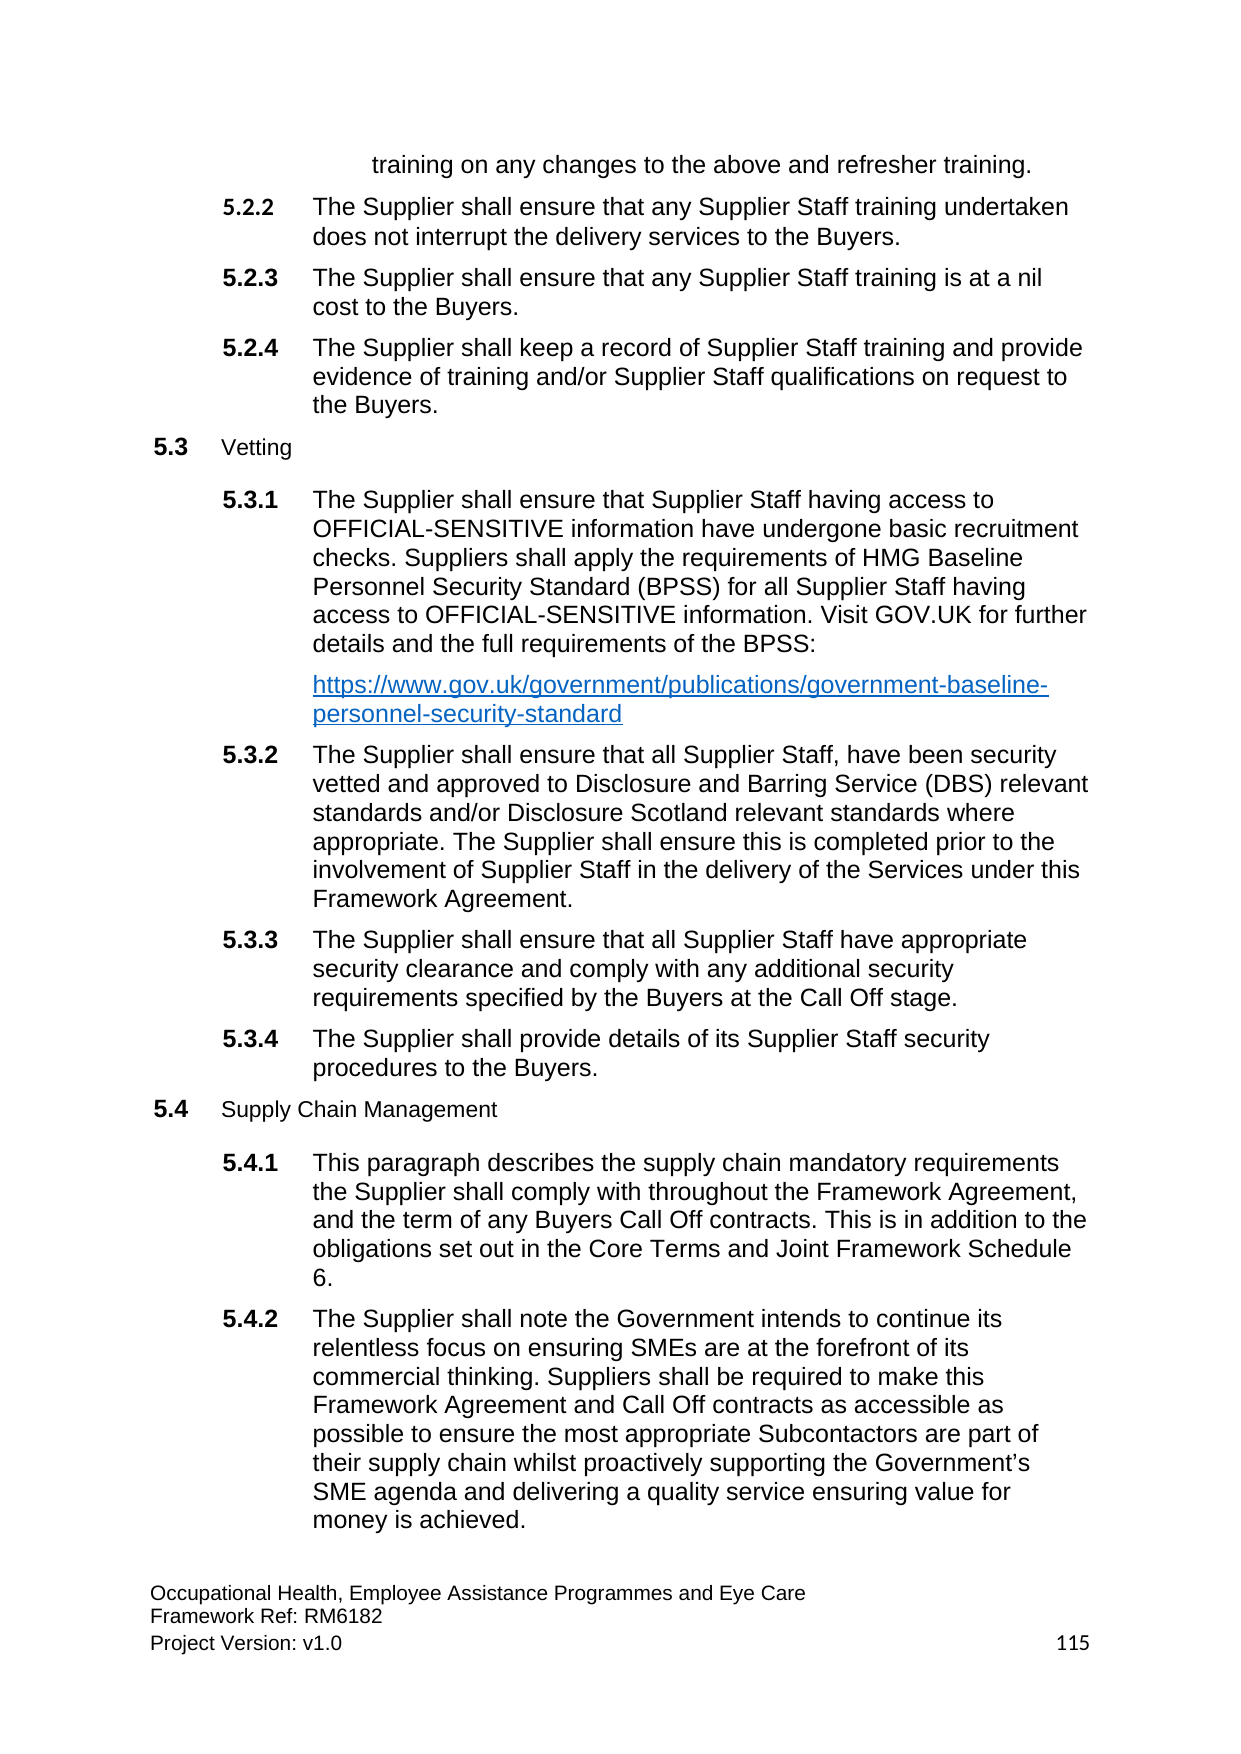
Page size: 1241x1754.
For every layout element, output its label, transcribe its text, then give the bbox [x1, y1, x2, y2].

list The Supplier shall ensure that all Supplier Staff, have been security vetted and approved to Disclosure and Barring Service (DBS) relevant standards and/or Disclosure Scotland relevant standards where appropriate. The Supplier shall ensure this is completed prior to the involvement of Supplier Staff in the delivery of the Services under this Framework Agreement. [222, 741, 1090, 913]
list training on any changes to the above and refresher training. [342, 150, 1090, 179]
list This paragraph describes the supply chain mandatory requirements the Supplier shall comply with throughout the Framework Agreement, and the term of any Buyers Call Off contracts. This is in addition to the obligations set out in the Core Terms and Joint Framework Schedule 6. [222, 1148, 1090, 1292]
list The Supplier shall ensure that any Supplier Staff training undertaken does not interrupt the delivery services to the Buyers. [222, 191, 1090, 251]
list The Supplier shall keep a record of Supplier Staff training and provide evidence of training and/or Supplier Staff qualifications on request to the Buyers. [222, 333, 1090, 419]
list The Supplier shall ensure that all Supplier Staff have appropriate security clearance and comply with any additional security requirements specified by the Buyers at the Call Off stage. [222, 926, 1090, 1012]
list The Supplier shall note the Government intends to continue its relentless focus on ensuring SMEs are at the forefront of its commercial thinking. Suppliers shall be required to make this Framework Agreement and Call Off contracts as accessible as possible to ensure the most appropriate Subcontactors are part of their supply chain whilst proactively supporting the Government’s SME agenda and delivering a quality service ensuring value for money is achieved. [222, 1304, 1090, 1534]
subtitle Supply Chain Management [153, 1094, 1090, 1123]
list The Supplier shall ensure that any Supplier Staff training is at a nil cost to the Buyers. [222, 263, 1090, 321]
list The Supplier shall provide details of its Supplier Staff security procedures to the Buyers. [222, 1024, 1090, 1082]
list The Supplier shall ensure that Supplier Staff having access to OFFICIAL-SENSITIVE information have undergone basic recruitment checks. Suppliers shall apply the requirements of HMG Baseline Personnel Security Standard (BPSS) for all Supplier Staff having access to OFFICIAL-SENSITIVE information. Visit GOV.UK for further details and the full requirements of the BPSS: [222, 486, 1090, 658]
text https://www.gov.uk/government/publications/government-baseline-personnel-security-standard [312, 671, 1090, 728]
subtitle Vetting [153, 432, 1090, 461]
